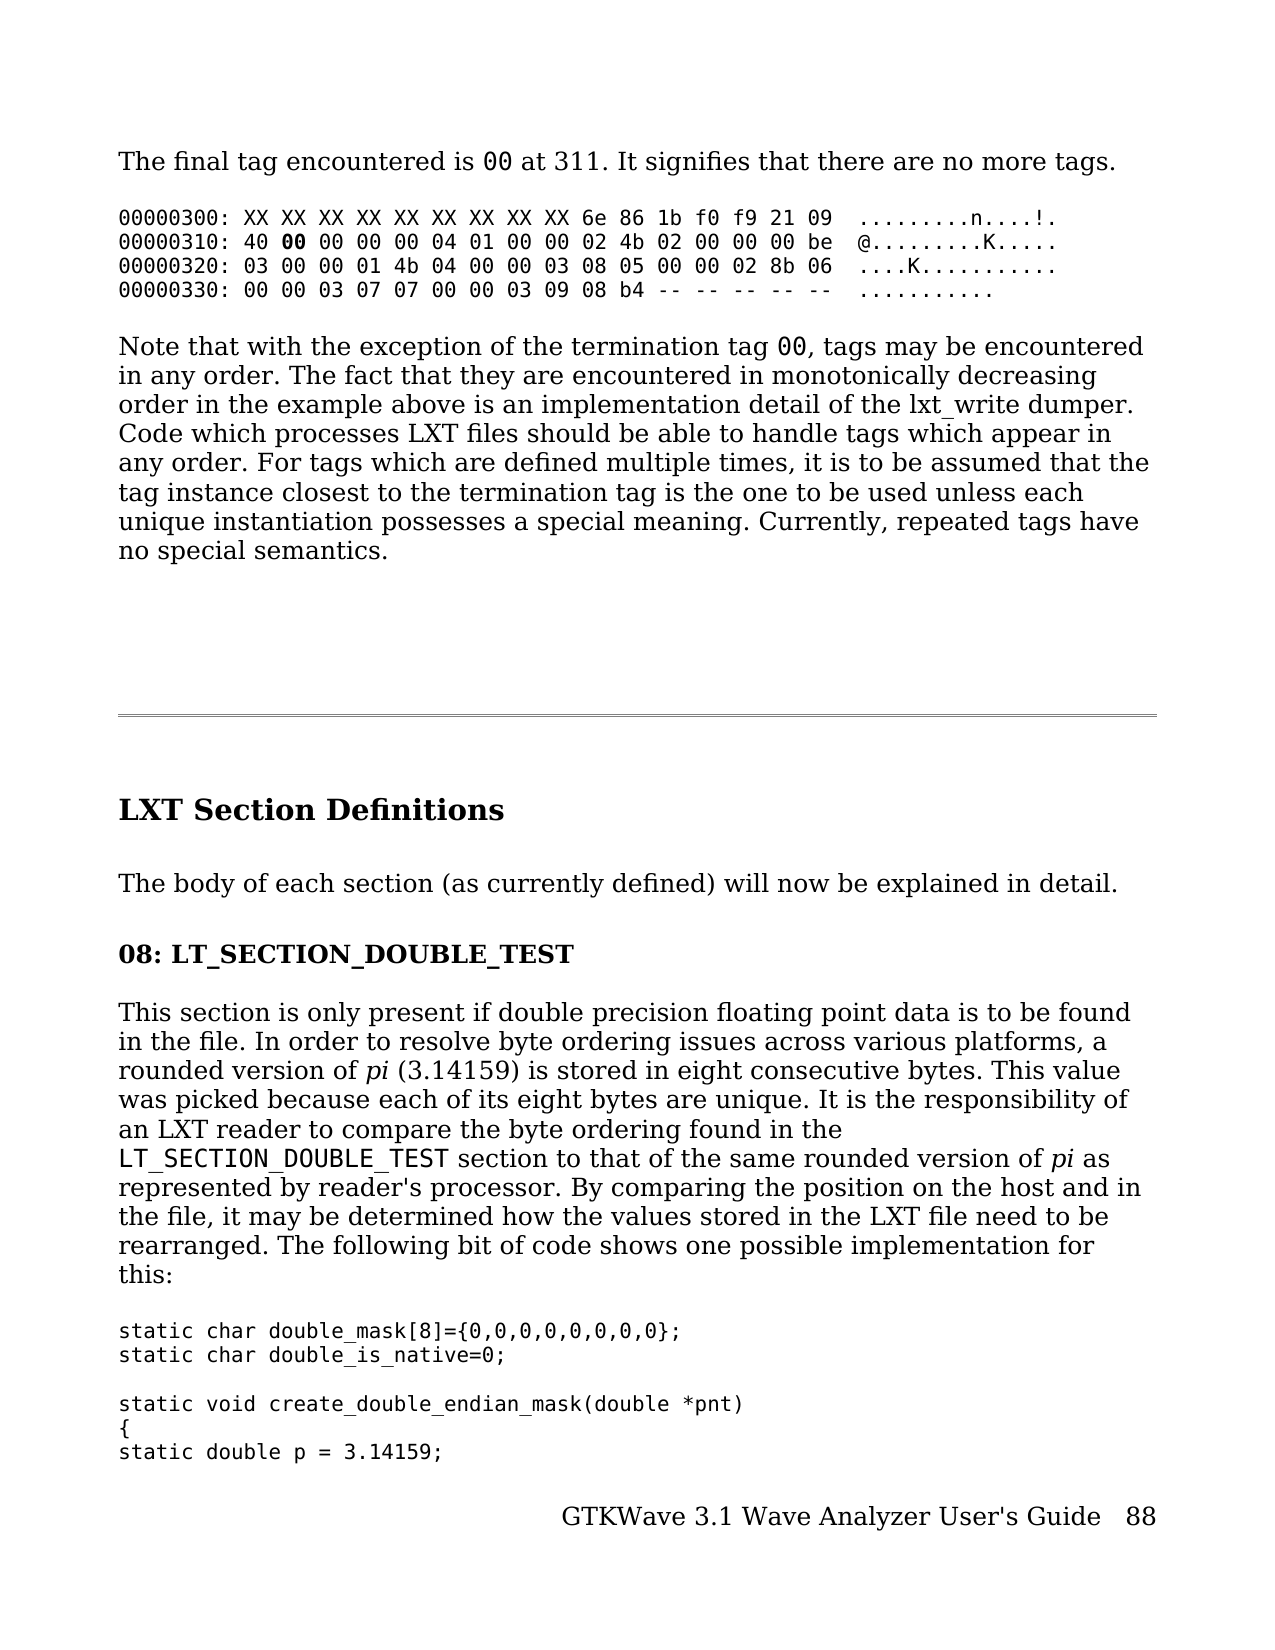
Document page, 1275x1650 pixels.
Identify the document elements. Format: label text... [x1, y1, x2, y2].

text LXT Section Definitions [118, 793, 1157, 827]
text 08: LT_SECTION_DOUBLE_TEST This section is only present if double precision floating point data is to be found in the file. In order to resolve byte ordering issues across various platforms, a rounded version of pi (3.14159) is stored in eight consecutive bytes. This value was picked because each of its eight bytes are unique. It is the responsibility of an LXT reader to compare the byte ordering found in the LT_SECTION_DOUBLE_TEST section to that of the same rounded version of pi as represented by reader's processor. By comparing the position on the host and in the file, it may be determined how the values stored in the LXT file need to be rearranged. The following bit of code shows one possible implementation for this: static char double_mask[8]={0,0,0,0,0,0,0,0}; static char double_is_native=0; static void create_double_endian_mask(double *pnt) { static double p = 3.14159; [118, 911, 1157, 1465]
text The body of each section (as currently defined) will now be explained in detail. [118, 840, 1157, 898]
text The final tag encountered is 00 at 311. It signifies that there are no more tags. 00000300: XX XX XX XX XX XX XX XX XX 6e 86 1b f0 f9 21 09 .........n....!. 00000310: 40 00 00 00 00 04 01 00 00 02 4b 02 00 00 00 be @.........K..... 00000320: 03 00 00 01 4b 04 00 00 03 08 05 00 00 02 8b 06 ....K........... 00000330: 00 00 03 07 07 00 00 03 09 08 b4 -- -- -- -- -- ........... Note that with the exception of the termination tag 00, tags may be encountered in any order. The fact that they are encountered in monotonically decreasing order in the example above is an implementation detail of the lxt_write dumper. Code which processes LXT files should be able to handle tags which appear in any order. For tags which are defined multiple times, it is to be assumed that the tag instance closest to the termination tag is the one to be used unless each unique instantiation possesses a special meaning. Currently, repeated tags have no special semantics. [118, 118, 1157, 565]
